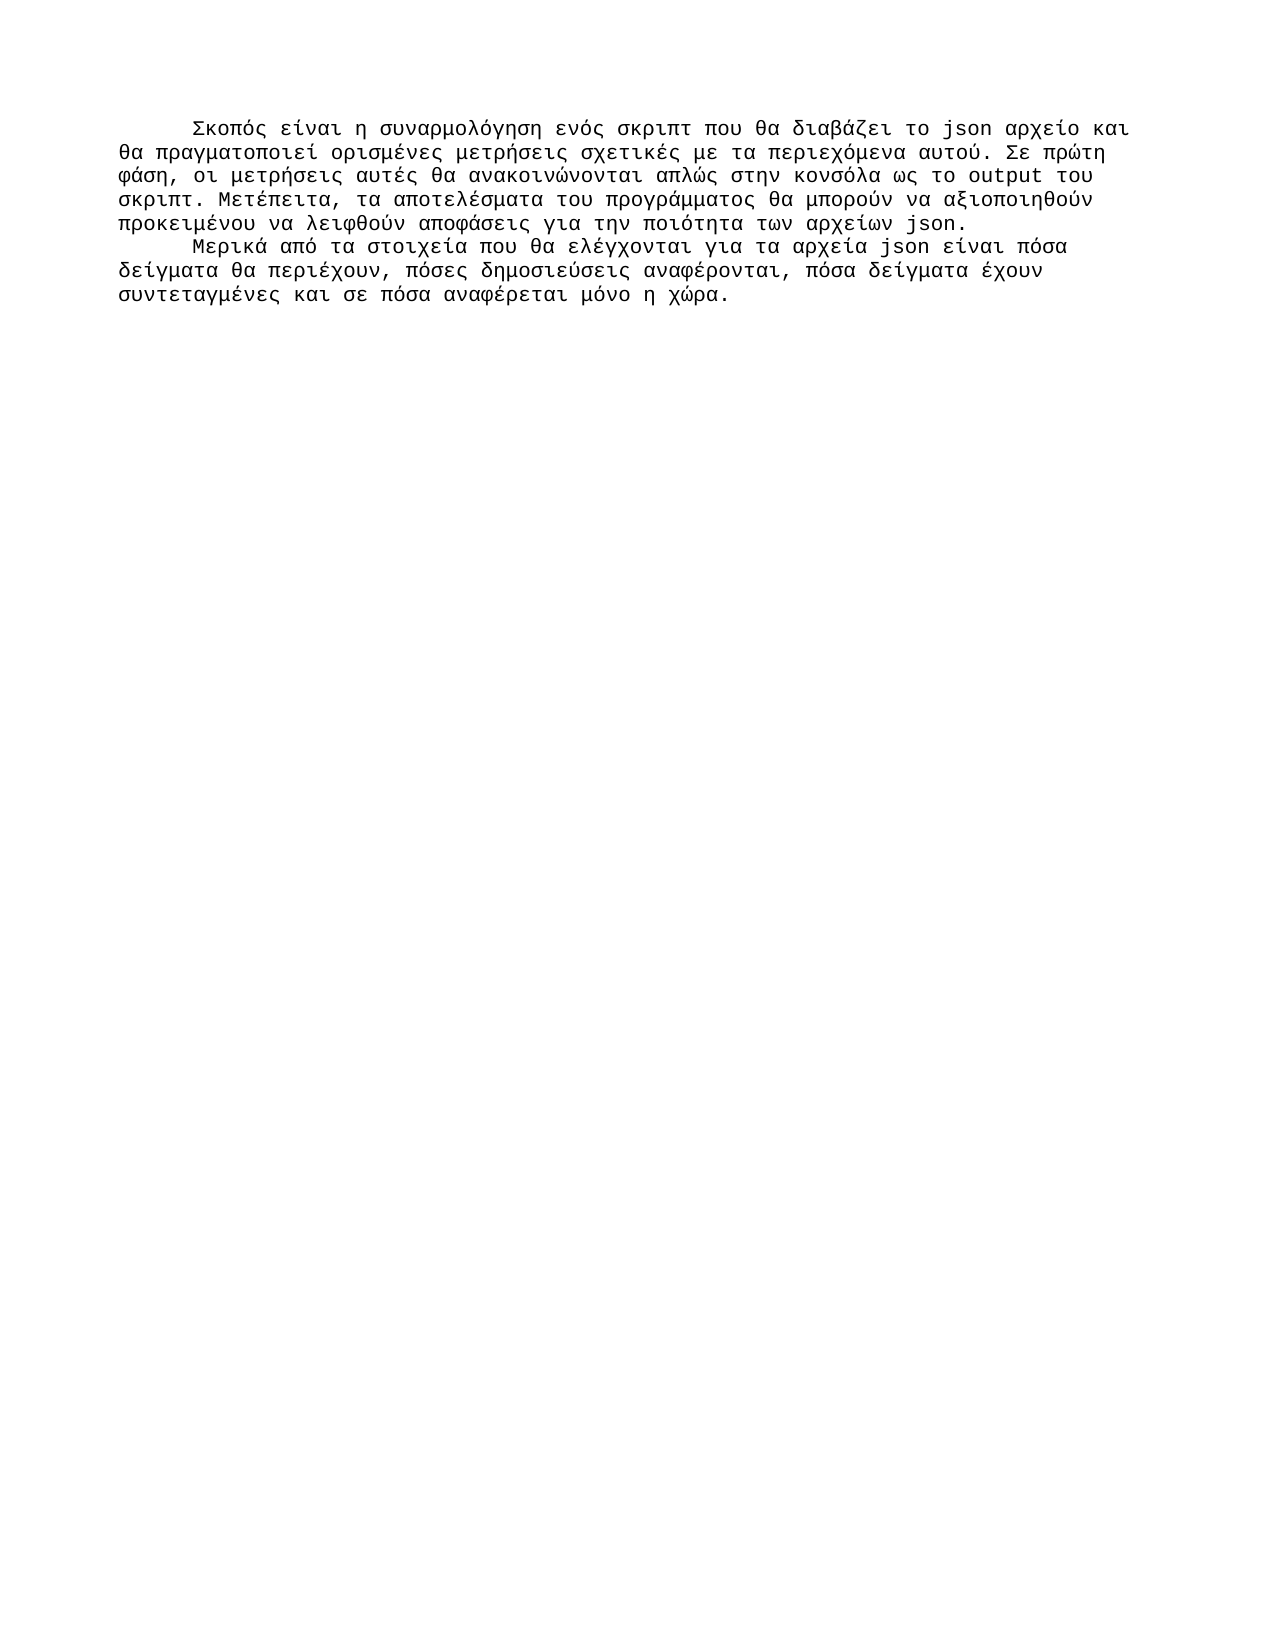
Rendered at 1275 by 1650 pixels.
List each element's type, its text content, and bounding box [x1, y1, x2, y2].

text Μερικά από τα στοιχεία που θα ελέγχονται για τα αρχεία json είναι πόσα δείγματα θα περιέχουν, πόσες δημοσιεύσεις αναφέρονται, πόσα δείγματα έχουν συντεταγμένες και σε πόσα αναφέρεται μόνο η χώρα. [118, 236, 1157, 307]
text Σκοπός είναι η συναρμολόγηση ενός σκριπτ που θα διαβάζει το json αρχείο και θα πραγματοποιεί ορισμένες μετρήσεις σχετικές με τα περιεχόμενα αυτού. Σε πρώτη φάση, οι μετρήσεις αυτές θα ανακοινώνονται απλώς στην κονσόλα ως το output του σκριπτ. Μετέπειτα, τα αποτελέσματα του προγράμματος θα μπορούν να αξιοποιηθούν προκειμένου να λειφθούν αποφάσεις για την ποιότητα των αρχείων json. [118, 118, 1157, 236]
